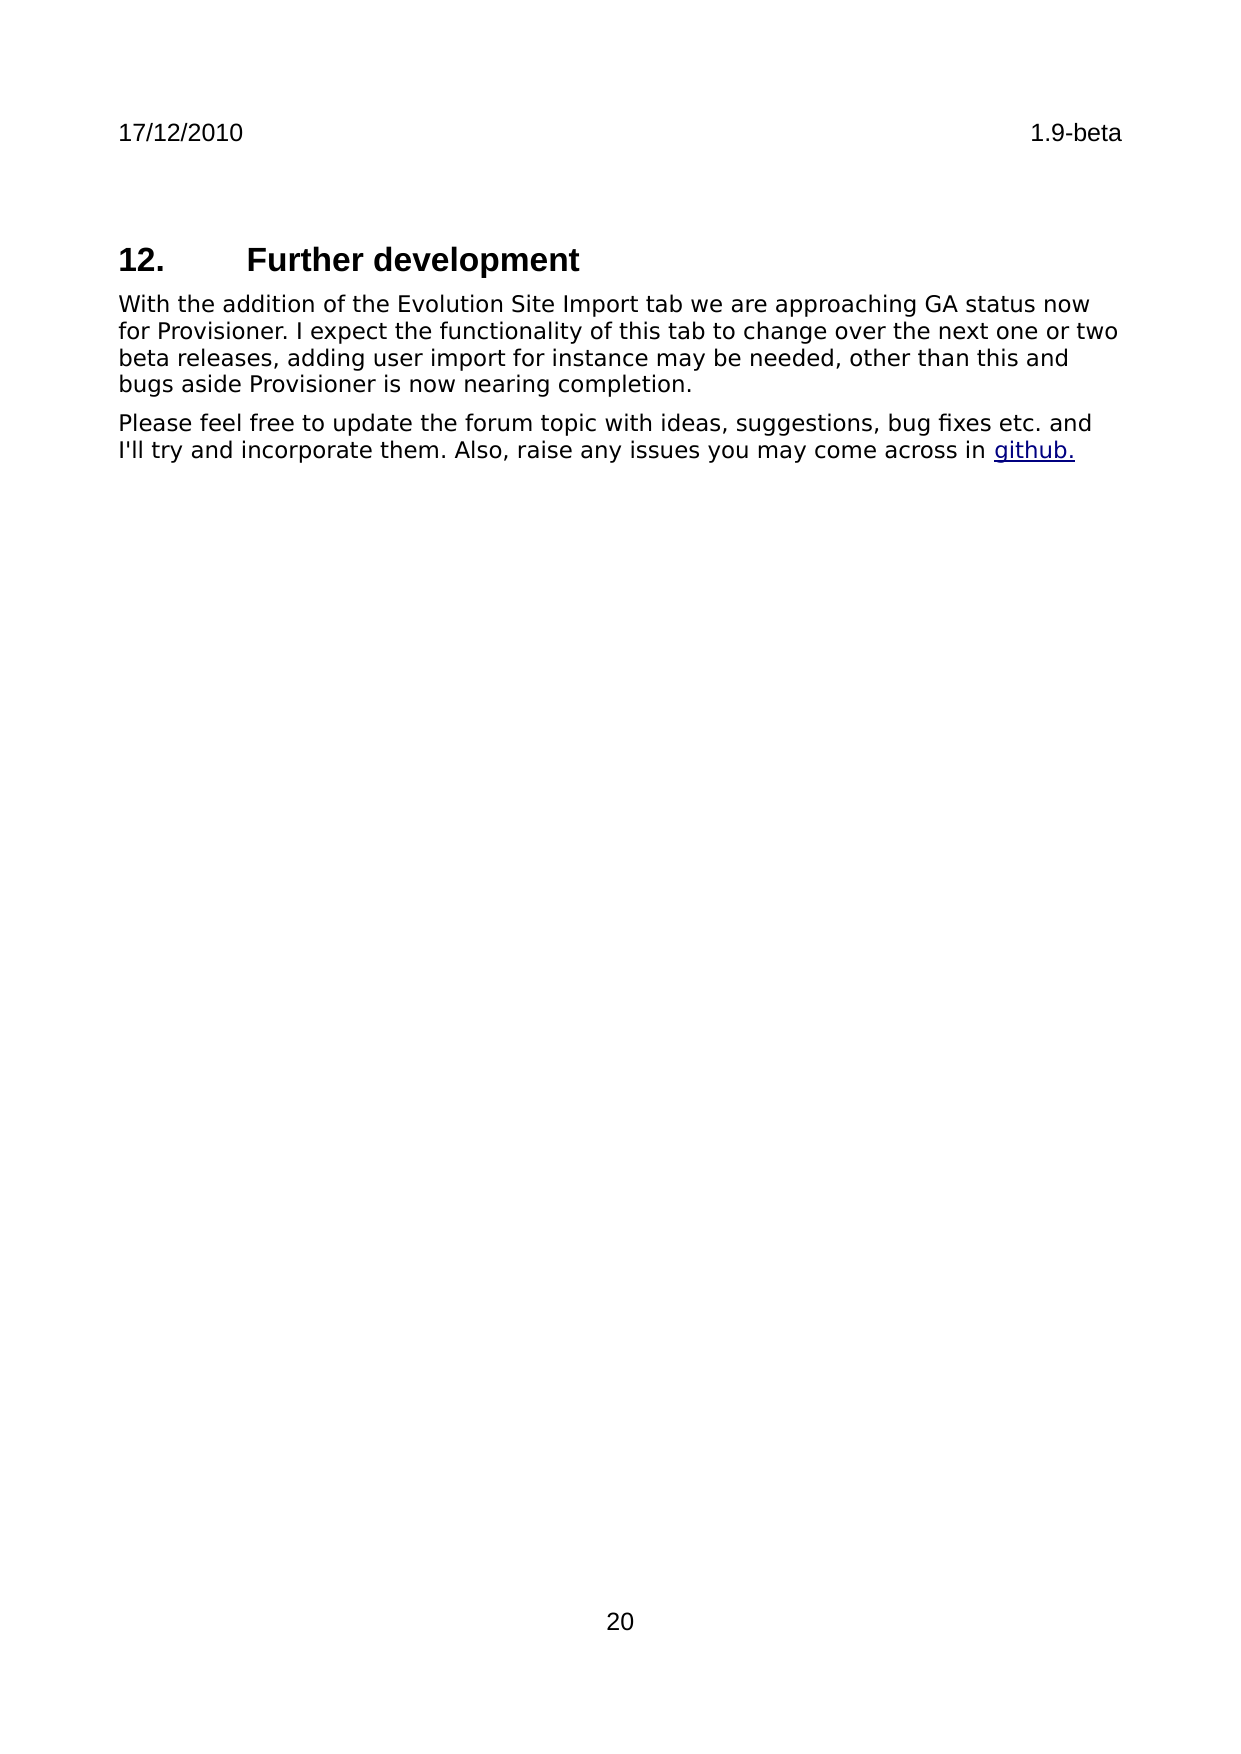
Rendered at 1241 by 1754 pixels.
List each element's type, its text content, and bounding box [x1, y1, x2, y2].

subtitle Further development [118, 240, 1122, 279]
text Please feel free to update the forum topic with ideas, suggestions, bug fixes etc. and I'll try and incorporate them. Also, raise any issues you may come across in github. [118, 411, 1122, 464]
text With the addition of the Evolution Site Import tab we are approaching GA status now for Provisioner. I expect the functionality of this tab to change over the next one or two beta releases, adding user import for instance may be needed, other than this and bugs aside Provisioner is now nearing completion. [118, 291, 1122, 398]
